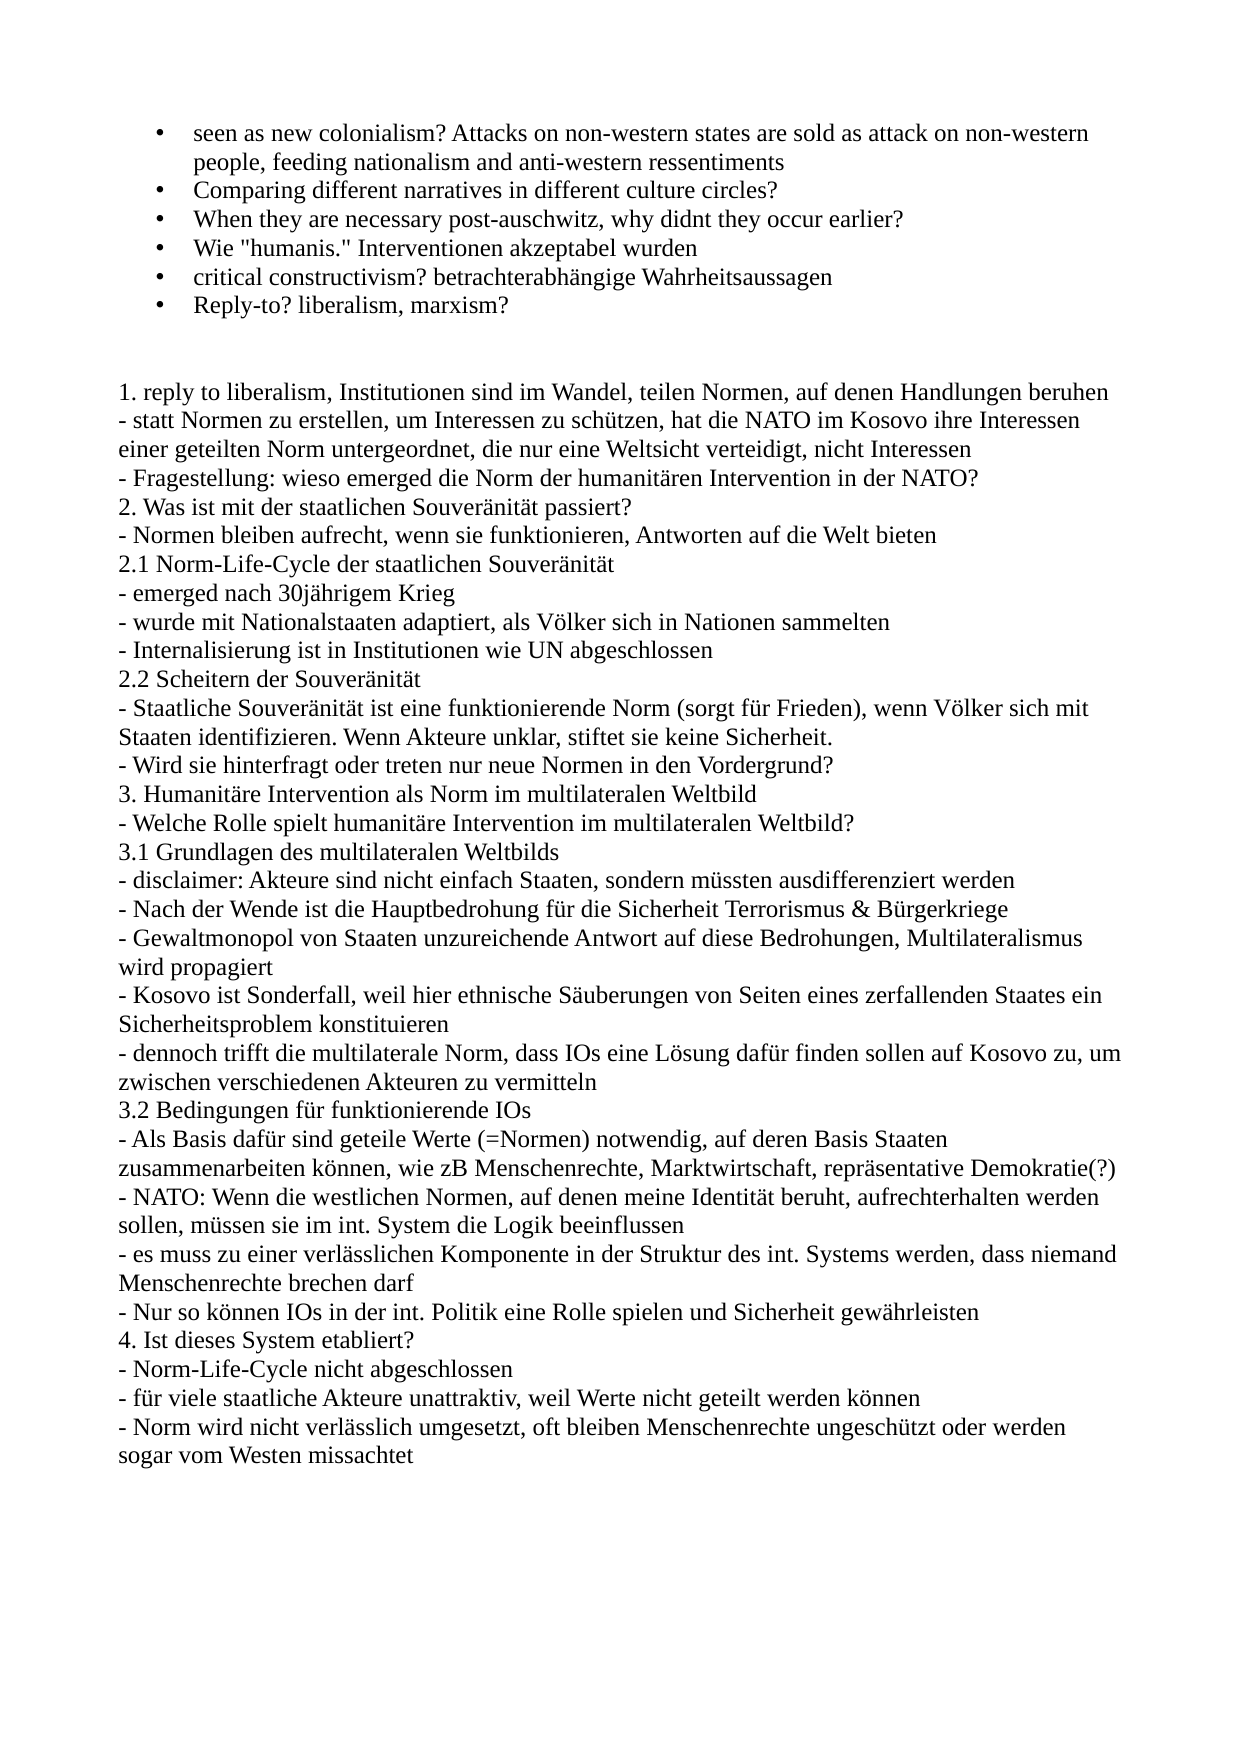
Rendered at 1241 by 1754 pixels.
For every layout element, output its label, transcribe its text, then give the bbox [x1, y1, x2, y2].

text 3.2 Bedingungen für funktionierende IOs [118, 1096, 1122, 1124]
text - Normen bleiben aufrecht, wenn sie funktionieren, Antworten auf die Welt bieten [118, 521, 1122, 549]
list critical constructivism? betrachterabhängige Wahrheitsaussagen [156, 262, 1122, 291]
text - Fragestellung: wieso emerged die Norm der humanitären Intervention in der NATO? [118, 463, 1122, 492]
text - Nur so können IOs in der int. Politik eine Rolle spielen und Sicherheit gewährleisten [118, 1297, 1122, 1326]
text - Norm-Life-Cycle nicht abgeschlossen [118, 1354, 1122, 1383]
text - statt Normen zu erstellen, um Interessen zu schützen, hat die NATO im Kosovo ihre Interessen einer geteilten Norm untergeordnet, die nur eine Weltsicht verteidigt, nicht Interessen [118, 406, 1122, 463]
text - emerged nach 30jährigem Krieg [118, 578, 1122, 607]
text 3. Humanitäre Intervention als Norm im multilateralen Weltbild [118, 779, 1122, 808]
text - Staatliche Souveränität ist eine funktionierende Norm (sorgt für Frieden), wenn Völker sich mit Staaten identifizieren. Wenn Akteure unklar, stiftet sie keine Sicherheit. [118, 693, 1122, 751]
text 2. Was ist mit der staatlichen Souveränität passiert? [118, 492, 1122, 521]
list Reply-to? liberalism, marxism? [156, 291, 1122, 319]
text - Kosovo ist Sonderfall, weil hier ethnische Säuberungen von Seiten eines zerfallenden Staates ein Sicherheitsproblem konstituieren [118, 981, 1122, 1038]
text - Norm wird nicht verlässlich umgesetzt, oft bleiben Menschenrechte ungeschützt oder werden sogar vom Westen missachtet [118, 1412, 1122, 1469]
text 2.2 Scheitern der Souveränität [118, 664, 1122, 693]
list When they are necessary post-auschwitz, why didnt they occur earlier? [156, 204, 1122, 233]
text - Nach der Wende ist die Hauptbedrohung für die Sicherheit Terrorismus & Bürgerkriege [118, 894, 1122, 923]
text - Als Basis dafür sind geteile Werte (=Normen) notwendig, auf deren Basis Staaten zusammenarbeiten können, wie zB Menschenrechte, Marktwirtschaft, repräsentative Demokratie(?) [118, 1124, 1122, 1182]
text - Internalisierung ist in Institutionen wie UN abgeschlossen [118, 636, 1122, 664]
text - Wird sie hinterfragt oder treten nur neue Normen in den Vordergrund? [118, 751, 1122, 779]
text - es muss zu einer verlässlichen Komponente in der Struktur des int. Systems werden, dass niemand Menschenrechte brechen darf [118, 1239, 1122, 1297]
text 2.1 Norm-Life-Cycle der staatlichen Souveränität [118, 549, 1122, 578]
list Comparing different narratives in different culture circles? [156, 176, 1122, 204]
text - disclaimer: Akteure sind nicht einfach Staaten, sondern müssten ausdifferenziert werden [118, 866, 1122, 894]
text - dennoch trifft die multilaterale Norm, dass IOs eine Lösung dafür finden sollen auf Kosovo zu, um zwischen verschiedenen Akteuren zu vermitteln [118, 1038, 1122, 1096]
list seen as new colonialism? Attacks on non-western states are sold as attack on non-western people, feeding nationalism and anti-western ressentiments [156, 118, 1122, 176]
text - wurde mit Nationalstaaten adaptiert, als Völker sich in Nationen sammelten [118, 607, 1122, 636]
list Wie "humanis." Interventionen akzeptabel wurden [156, 233, 1122, 262]
text 3.1 Grundlagen des multilateralen Weltbilds [118, 837, 1122, 866]
text 4. Ist dieses System etabliert? [118, 1326, 1122, 1354]
text - Welche Rolle spielt humanitäre Intervention im multilateralen Weltbild? [118, 808, 1122, 837]
text 1. reply to liberalism, Institutionen sind im Wandel, teilen Normen, auf denen Handlungen beruhen [118, 377, 1122, 406]
text - Gewaltmonopol von Staaten unzureichende Antwort auf diese Bedrohungen, Multilateralismus wird propagiert [118, 923, 1122, 981]
text - NATO: Wenn die westlichen Normen, auf denen meine Identität beruht, aufrechterhalten werden sollen, müssen sie im int. System die Logik beeinflussen [118, 1182, 1122, 1239]
text - für viele staatliche Akteure unattraktiv, weil Werte nicht geteilt werden können [118, 1383, 1122, 1412]
